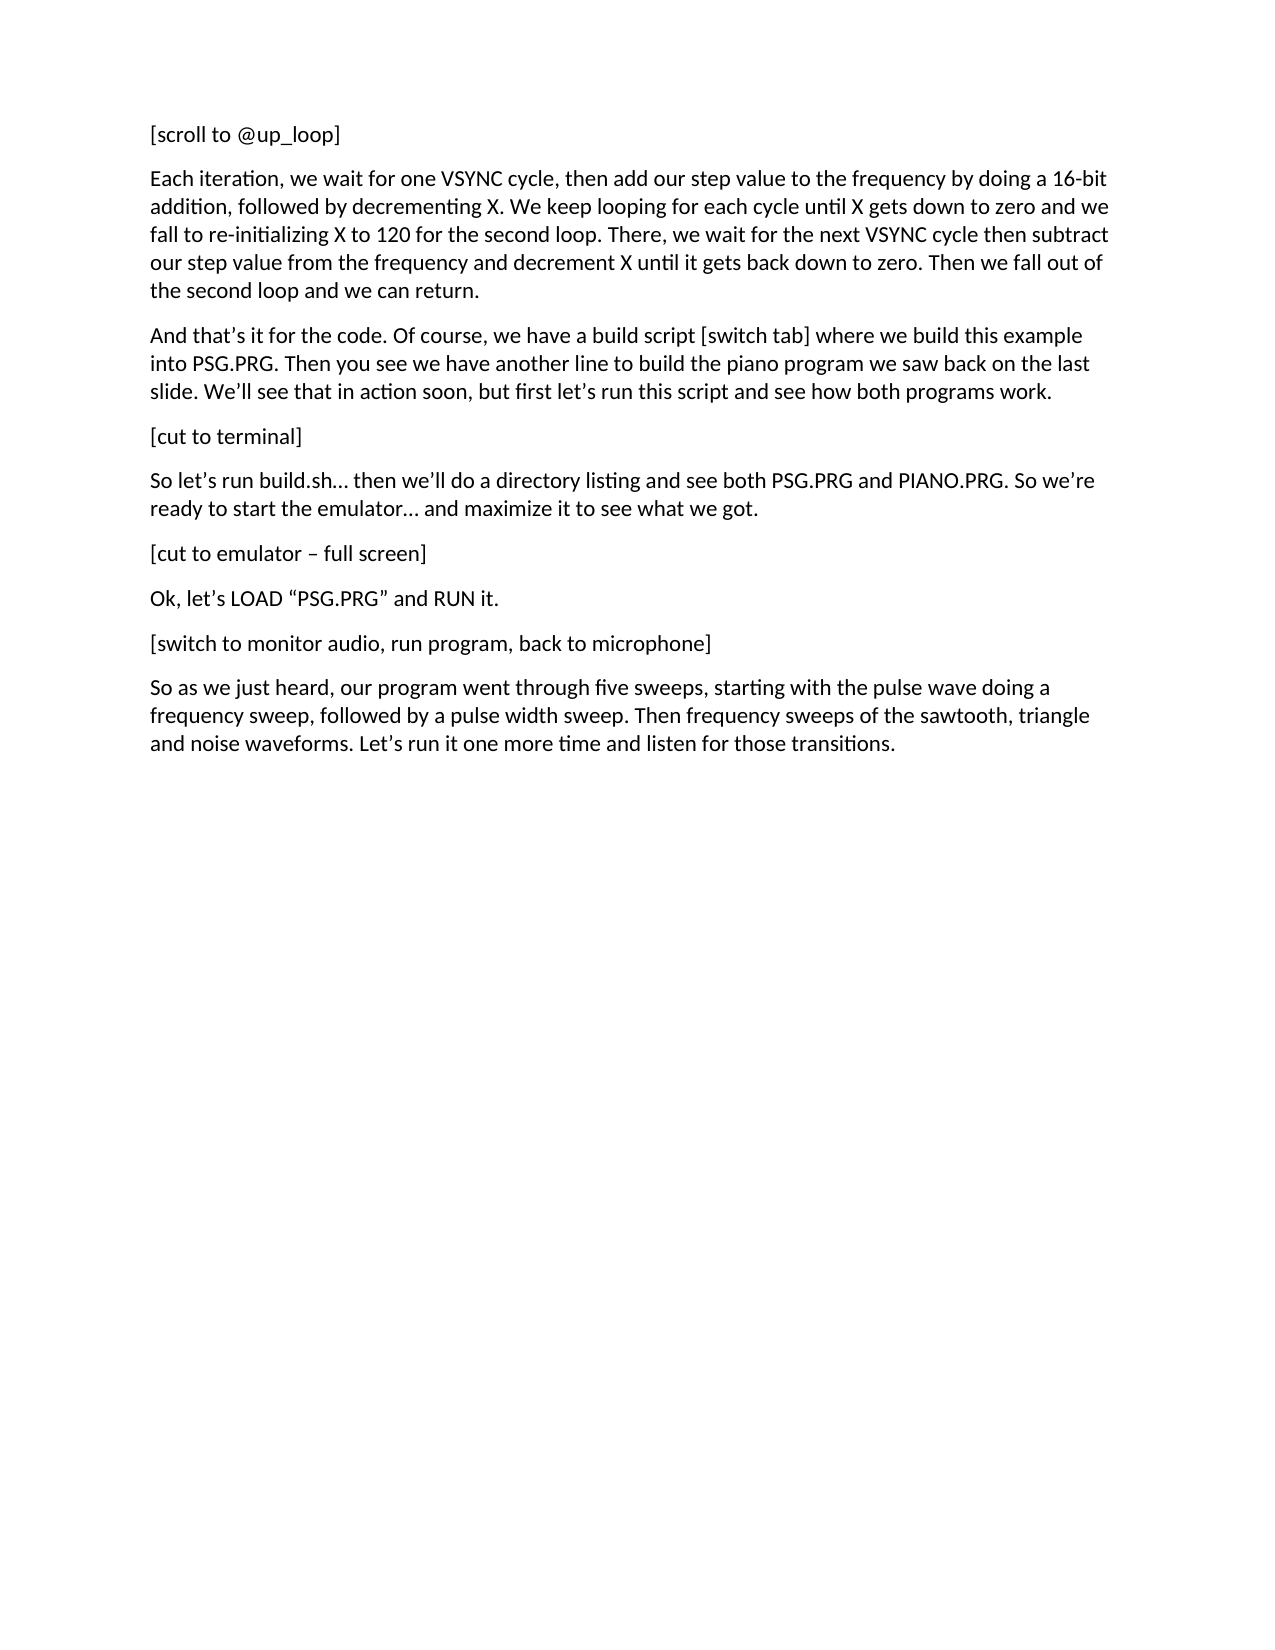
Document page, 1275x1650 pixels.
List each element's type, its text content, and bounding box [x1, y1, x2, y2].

text [cut to terminal] [150, 422, 1125, 450]
text [scroll to @up_loop] [150, 120, 1125, 148]
text So let’s run build.sh… then we’ll do a directory listing and see both PSG.PRG and PIANO.PRG. So we’re ready to start the emulator… and maximize it to see what we got. [150, 467, 1125, 523]
text And that’s it for the code. Of course, we have a build script [switch tab] where we build this example into PSG.PRG. Then you see we have another line to build the piano program we saw back on the last slide. We’ll see that in action soon, but first let’s run this script and see how both programs work. [150, 321, 1125, 405]
text So as we just heard, our program went through five sweeps, starting with the pulse wave doing a frequency sweep, followed by a pulse width sweep. Then frequency sweeps of the sawtooth, triangle and noise waveforms. Let’s run it one more time and listen for those transitions. [150, 673, 1125, 757]
text [switch to monitor audio, run program, back to microphone] [150, 629, 1125, 657]
text Ok, let’s LOAD “PSG.PRG” and RUN it. [150, 584, 1125, 612]
text [cut to emulator – full screen] [150, 539, 1125, 567]
text Each iteration, we wait for one VSYNC cycle, then add our step value to the frequency by doing a 16-bit addition, followed by decrementing X. We keep looping for each cycle until X gets down to zero and we fall to re-initializing X to 120 for the second loop. There, we wait for the next VSYNC cycle then subtract our step value from the frequency and decrement X until it gets back down to zero. Then we fall out of the second loop and we can return. [150, 164, 1125, 304]
